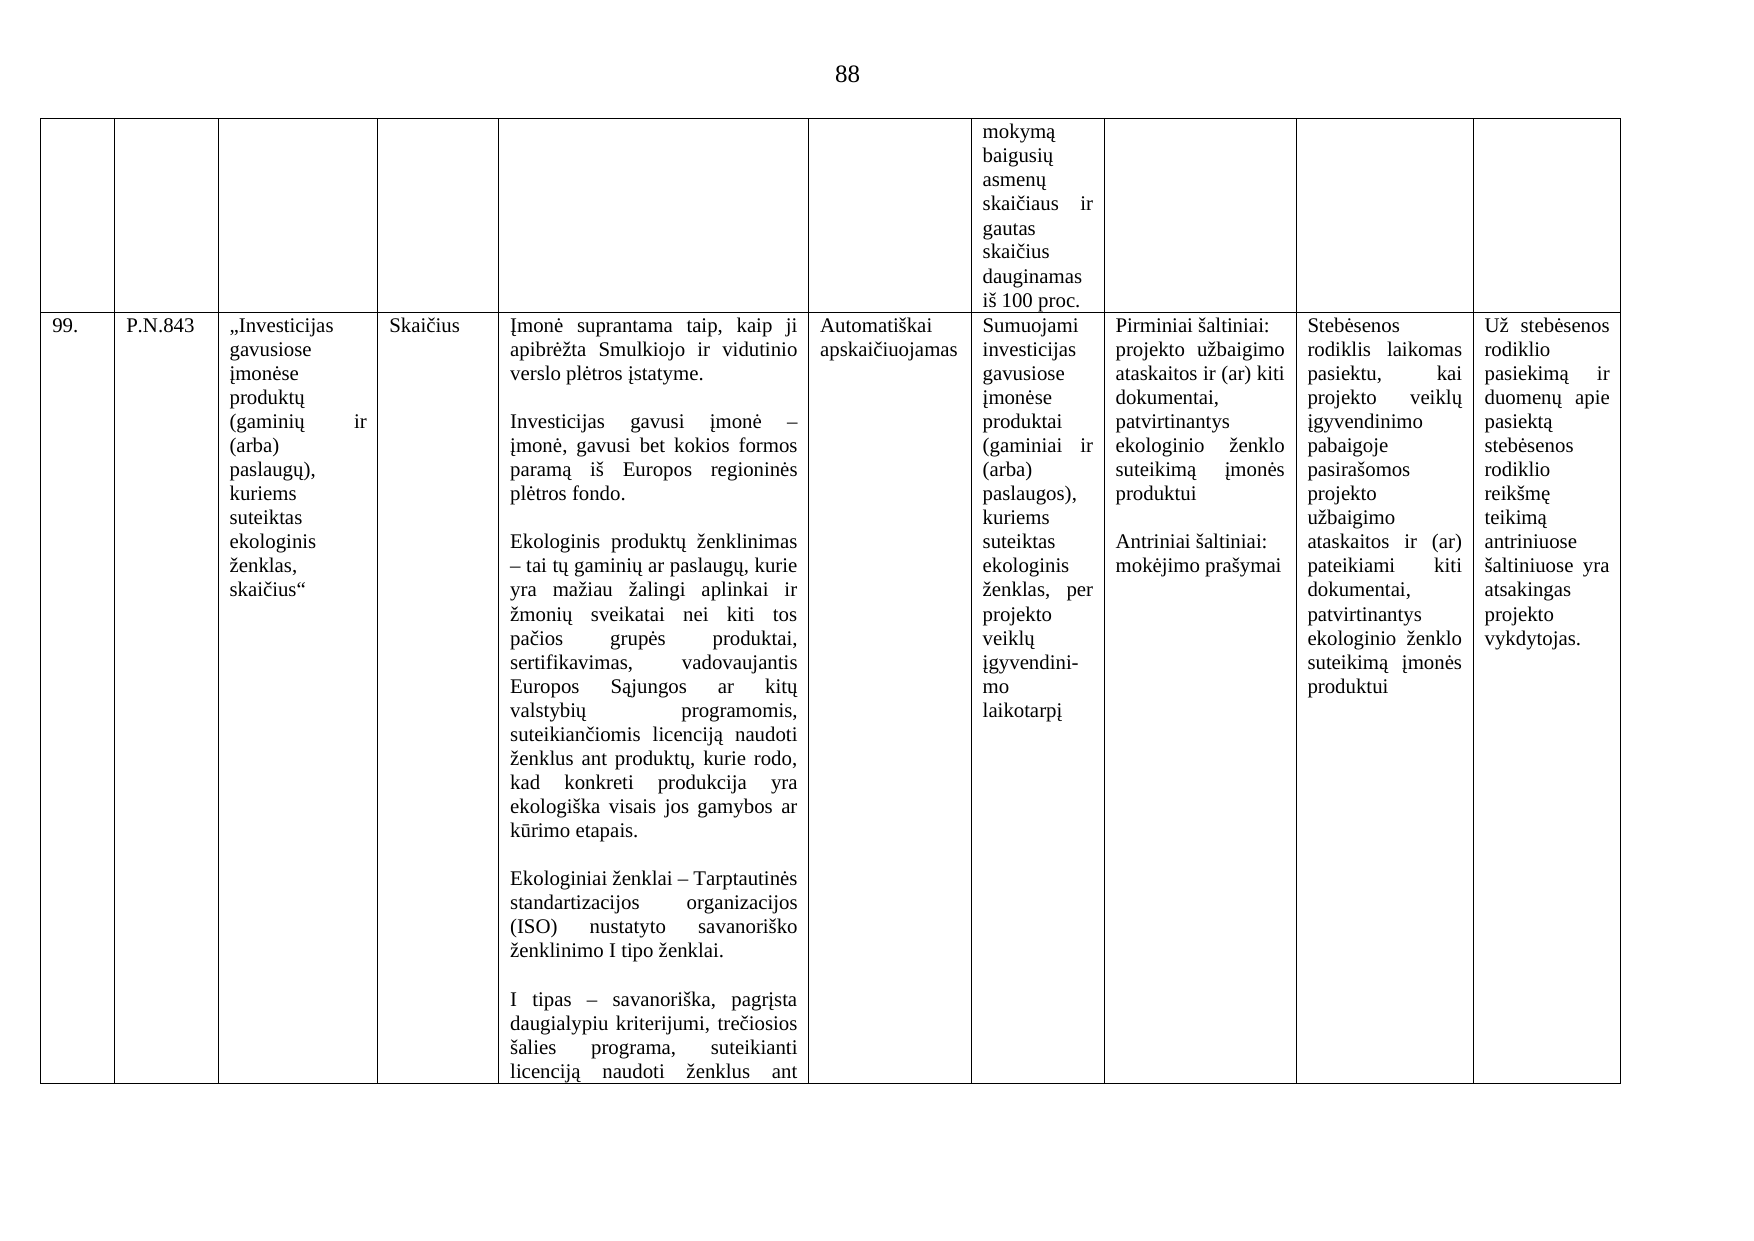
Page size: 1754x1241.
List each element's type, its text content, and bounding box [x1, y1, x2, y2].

table_cell [1105, 119, 1296, 312]
table_cell Stebėsenos rodiklis laikomas pasiektu, kai projekto veiklų įgyvendinimo pabaigoje pasirašomos projekto užbaigimo ataskaitos ir (ar) pateikiami kiti dokumentai, patvirtinantys ekologinio ženklo suteikimą įmonės produktui [1297, 313, 1473, 1083]
table_cell Įmonė suprantama taip, kaip ji apibrėžta Smulkiojo ir vidutinio verslo plėtros įstatyme. Investicijas gavusi įmonė – įmonė, gavusi bet kokios formos paramą iš Europos regioninės plėtros fondo. Ekologinis produktų ženklinimas – tai tų gaminių ar paslaugų, kurie yra mažiau žalingi aplinkai ir žmonių sveikatai nei kiti tos pačios grupės produktai, sertifikavimas, vadovaujantis Europos Sąjungos ar kitų valstybių programomis, suteikiančiomis licenciją naudoti ženklus ant produktų, kurie rodo, kad konkreti produkcija yra ekologiška visais jos gamybos ar kūrimo etapais. Ekologiniai ženklai – Tarptautinės standartizacijos organizacijos (ISO) nustatyto savanoriško ženklinimo I tipo ženklai. I tipas – savanoriška, pagrįsta daugialypiu kriterijumi, trečiosios šalies programa, suteikianti licenciją naudoti ženklus ant [499, 313, 808, 1083]
table_cell Automatiškai apskaičiuojamas [809, 313, 971, 1083]
table_cell 99. [41, 313, 114, 1083]
table_cell [378, 119, 498, 312]
table_cell P.N.843 [115, 313, 218, 1083]
table_cell Sumuojami investicijas gavusiose įmonėse produktai (gaminiai ir (arba) paslaugos), kuriems suteiktas ekologinis ženklas, per projekto veiklų įgyvendini-mo laikotarpį [972, 313, 1104, 1083]
table_cell [1297, 119, 1473, 312]
table_cell [41, 119, 114, 312]
table_cell „Investicijas gavusiose įmonėse produktų (gaminių ir (arba) paslaugų), kuriems suteiktas ekologinis ženklas, skaičius“ [219, 313, 377, 1083]
table_cell Už stebėsenos rodiklio pasiekimą ir duomenų apie pasiektą stebėsenos rodiklio reikšmę teikimą antriniuose šaltiniuose yra atsakingas projekto vykdytojas. [1474, 313, 1620, 1083]
table_cell mokymą baigusių asmenų skaičiaus ir gautas skaičius dauginamas iš 100 proc. [972, 119, 1104, 312]
table_cell Pirminiai šaltiniai: projekto užbaigimo ataskaitos ir (ar) kiti dokumentai, patvirtinantys ekologinio ženklo suteikimą įmonės produktui Antriniai šaltiniai: mokėjimo prašymai [1105, 313, 1296, 1083]
table_cell [219, 119, 377, 312]
table_cell [1474, 119, 1620, 312]
table_cell [809, 119, 971, 312]
table_cell [115, 119, 218, 312]
table_cell [499, 119, 808, 312]
table_cell Skaičius [378, 313, 498, 1083]
